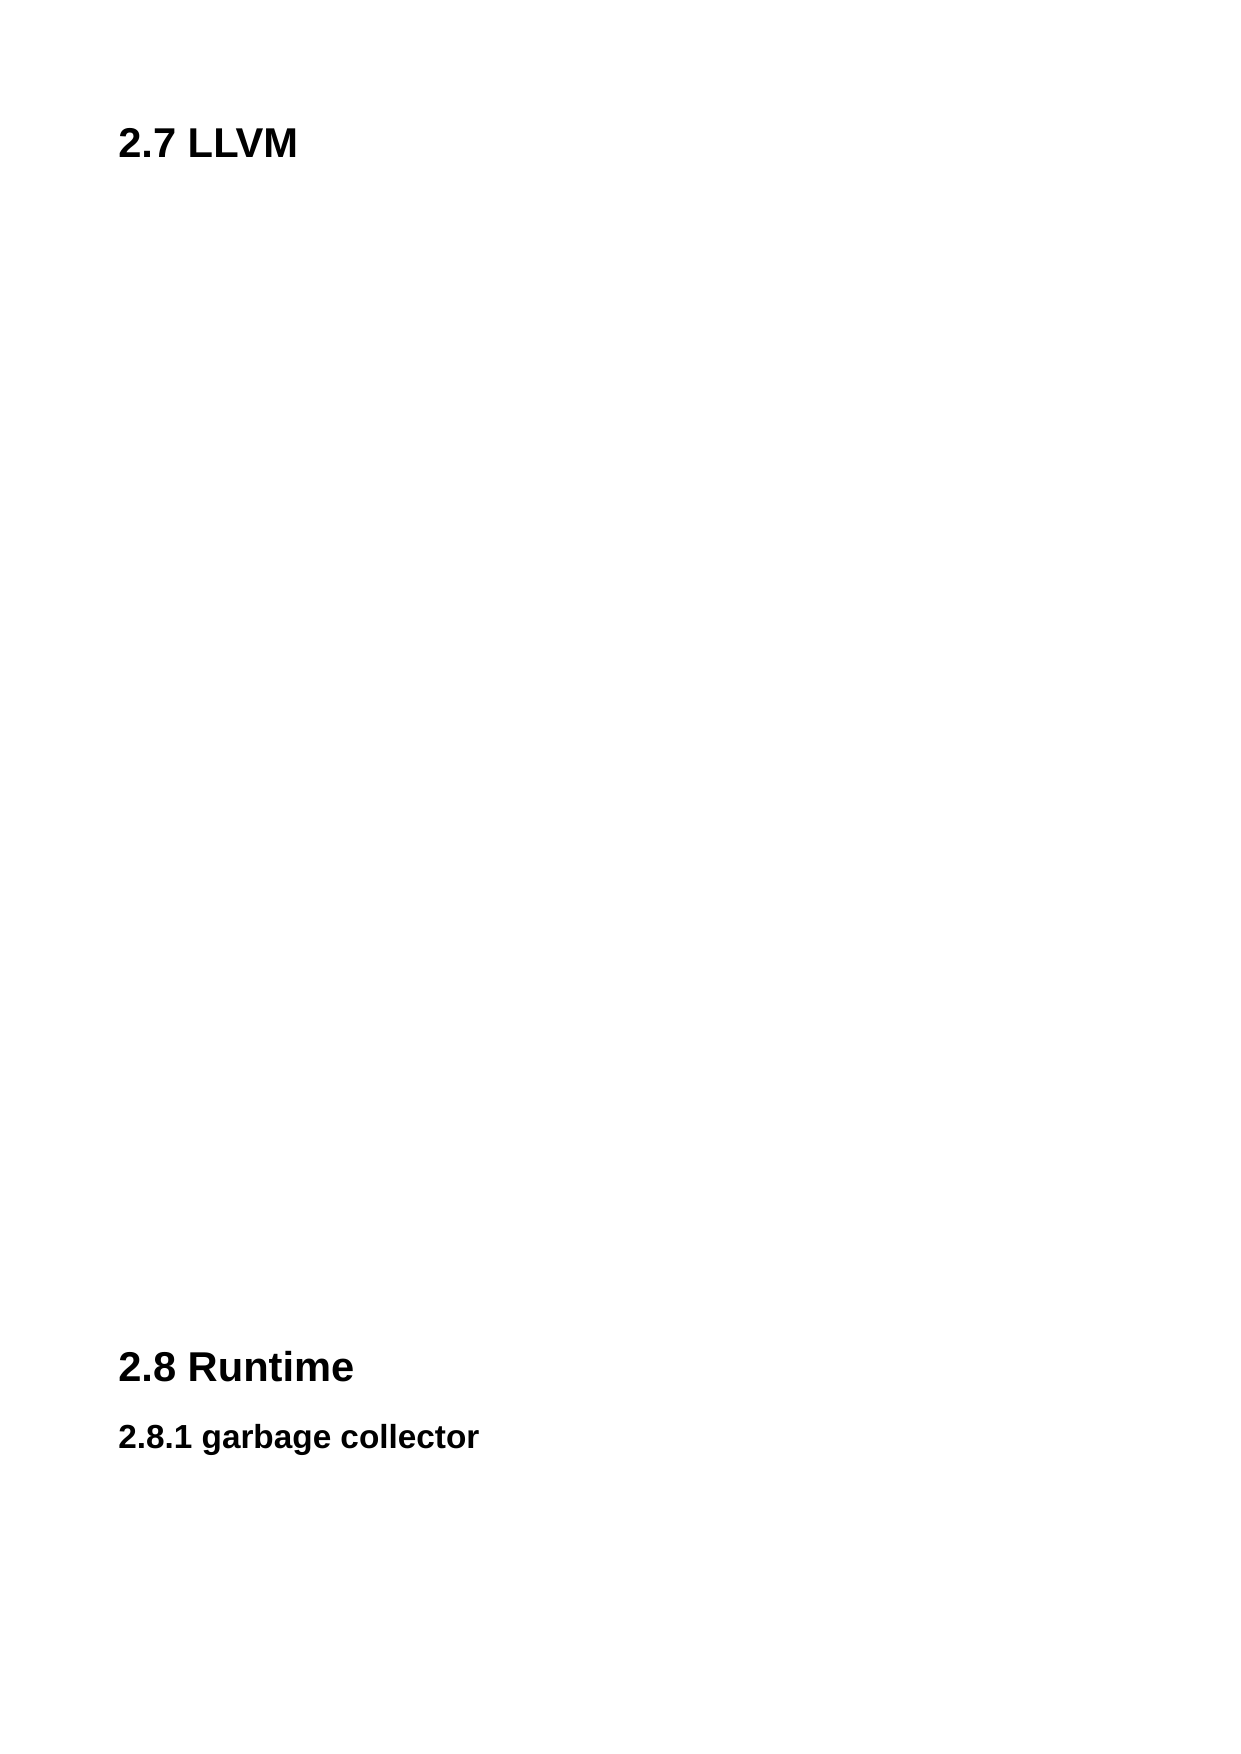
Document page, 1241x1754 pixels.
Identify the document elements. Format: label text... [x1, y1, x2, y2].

subtitle 2.7 LLVM [118, 118, 1122, 166]
subtitle 2.8.1 garbage collector [118, 1417, 1122, 1455]
subtitle 2.8 Runtime [118, 1342, 1122, 1390]
